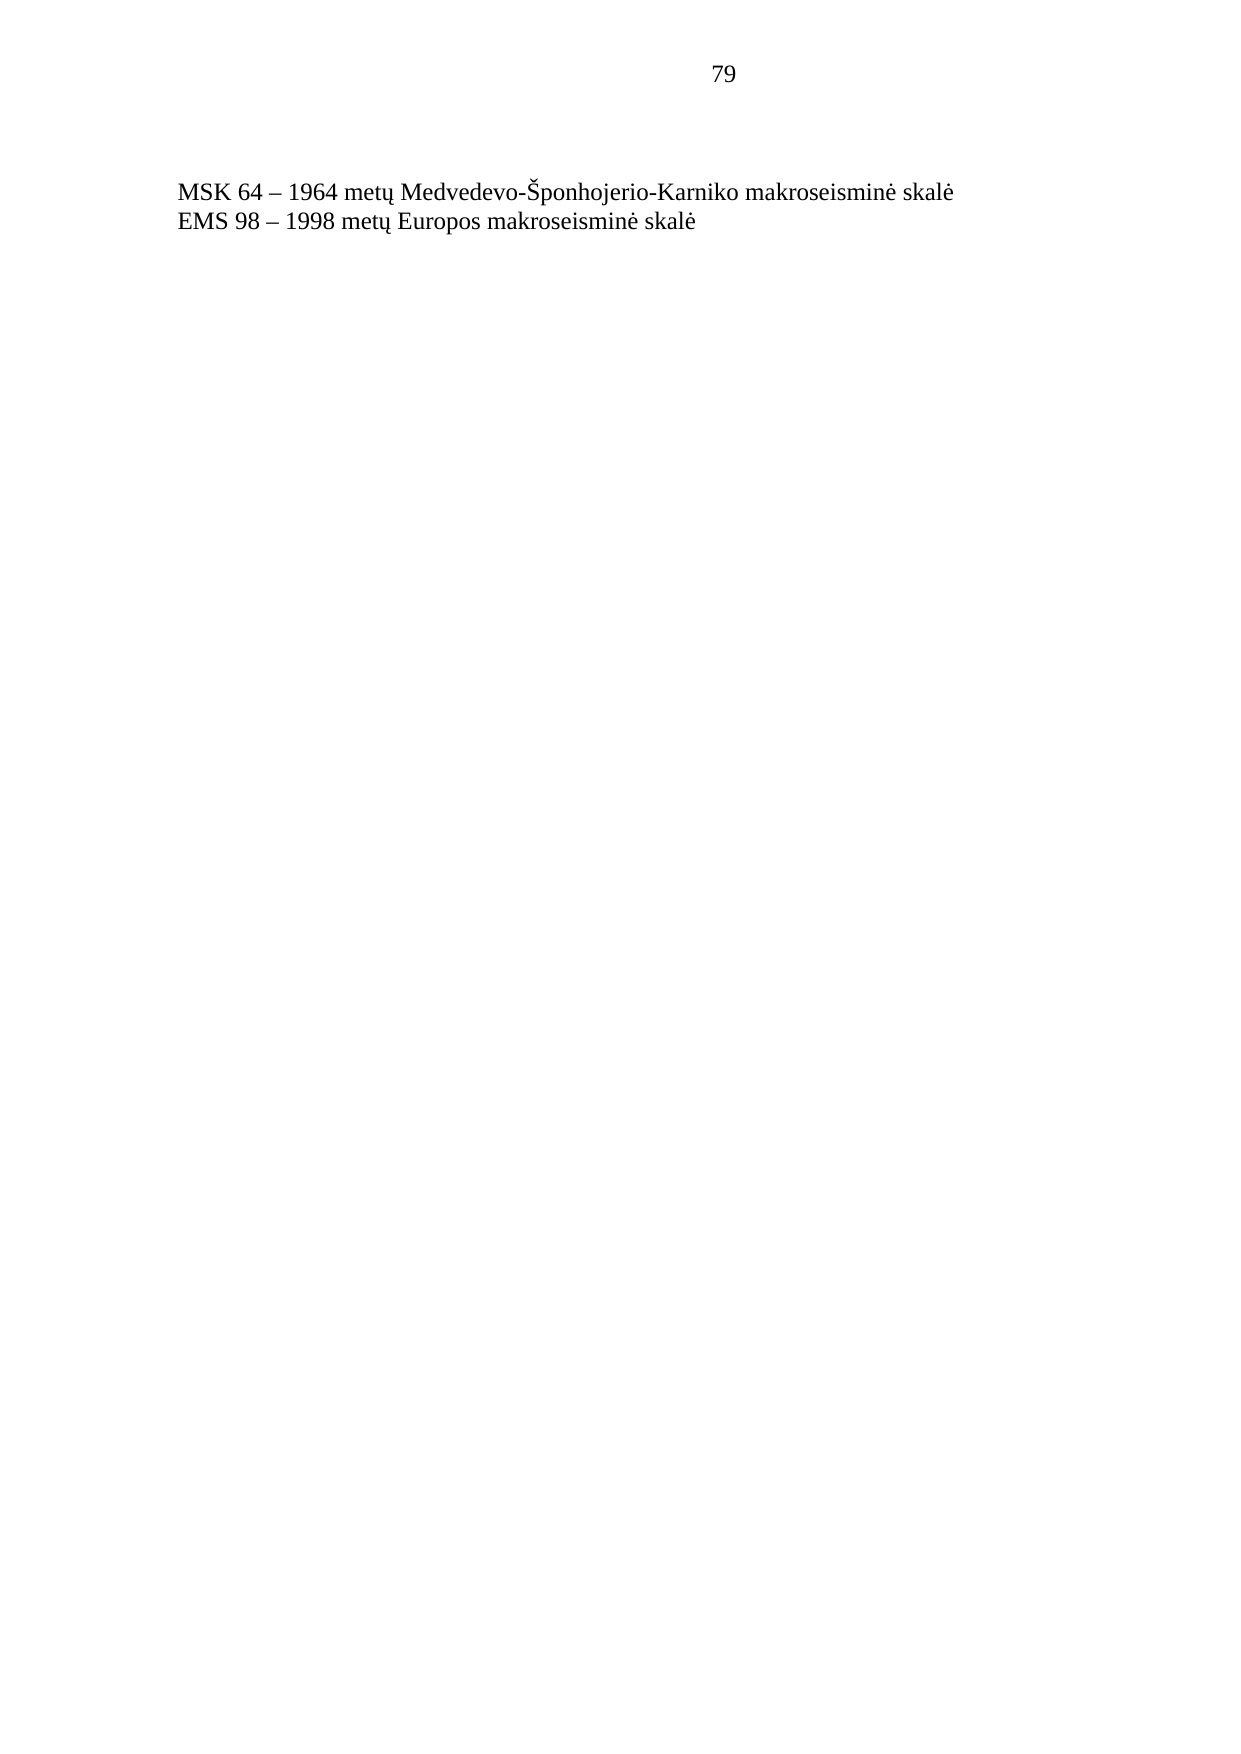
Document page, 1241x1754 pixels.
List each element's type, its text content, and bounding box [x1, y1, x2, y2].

text MSK 64 – 1964 metų Medvedevo-Šponhojerio-Karniko makroseisminė skalė [177, 177, 1181, 206]
text EMS 98 – 1998 metų Europos makroseisminė skalė [177, 206, 1181, 235]
